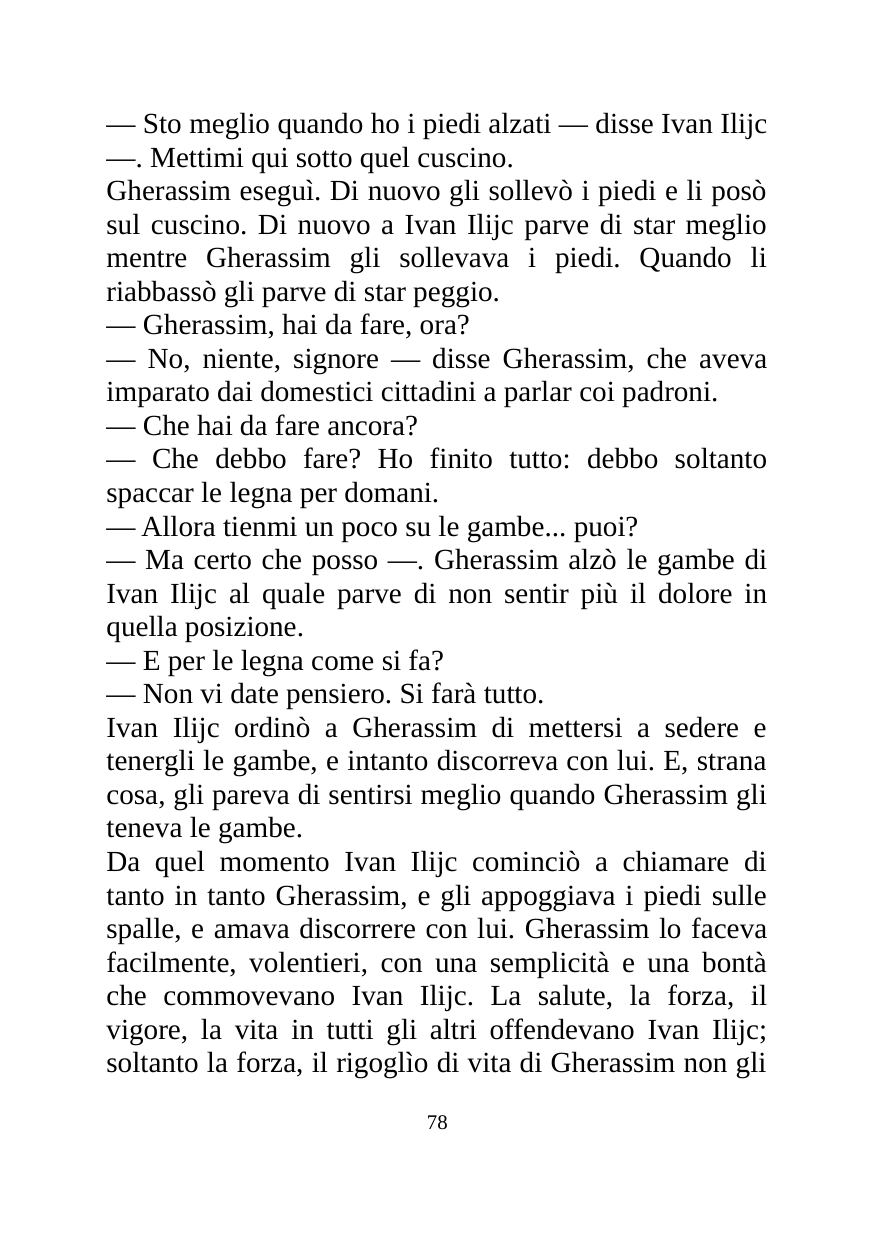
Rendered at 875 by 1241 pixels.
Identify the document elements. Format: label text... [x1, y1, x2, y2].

text — Sto meglio quando ho i piedi alzati — disse Ivan Ilijc —. Mettimi qui sotto quel cuscino. [106, 106, 768, 173]
text — Che hai da fare ancora? [106, 408, 768, 442]
text — Gherassim, hai da fare, ora? [106, 307, 768, 341]
text Ivan Ilijc ordinò a Gherassim di mettersi a sedere e tenergli le gambe, e intanto discorreva con lui. E, strana cosa, gli pareva di sentirsi meglio quando Gherassim gli teneva le gambe. [106, 710, 768, 844]
text — Non vi date pensiero. Si farà tutto. [106, 676, 768, 710]
text Gherassim eseguì. Di nuovo gli sollevò i piedi e li posò sul cuscino. Di nuovo a Ivan Ilijc parve di star meglio mentre Gherassim gli sollevava i piedi. Quando li riabbassò gli parve di star peggio. [106, 173, 768, 307]
text — E per le legna come si fa? [106, 643, 768, 676]
text — Che debbo fare? Ho finito tutto: debbo soltanto spaccar le legna per domani. [106, 442, 768, 509]
text — No, niente, signore — disse Gherassim, che aveva imparato dai domestici cittadini a parlar coi padroni. [106, 341, 768, 408]
text — Ma certo che posso —. Gherassim alzò le gambe di Ivan Ilijc al quale parve di non sentir più il dolore in quella posizione. [106, 542, 768, 643]
text — Allora tienmi un poco su le gambe... puoi? [106, 509, 768, 542]
text Da quel momento Ivan Ilijc cominciò a chiamare di tanto in tanto Gherassim, e gli appoggiava i piedi sulle spalle, e amava discorrere con lui. Gherassim lo faceva facilmente, volentieri, con una semplicità e una bontà che commovevano Ivan Ilijc. La salute, la forza, il vigore, la vita in tutti gli altri offendevano Ivan Ilijc; soltanto la forza, il rigoglìo di vita di Gherassim non gli [106, 844, 768, 1079]
